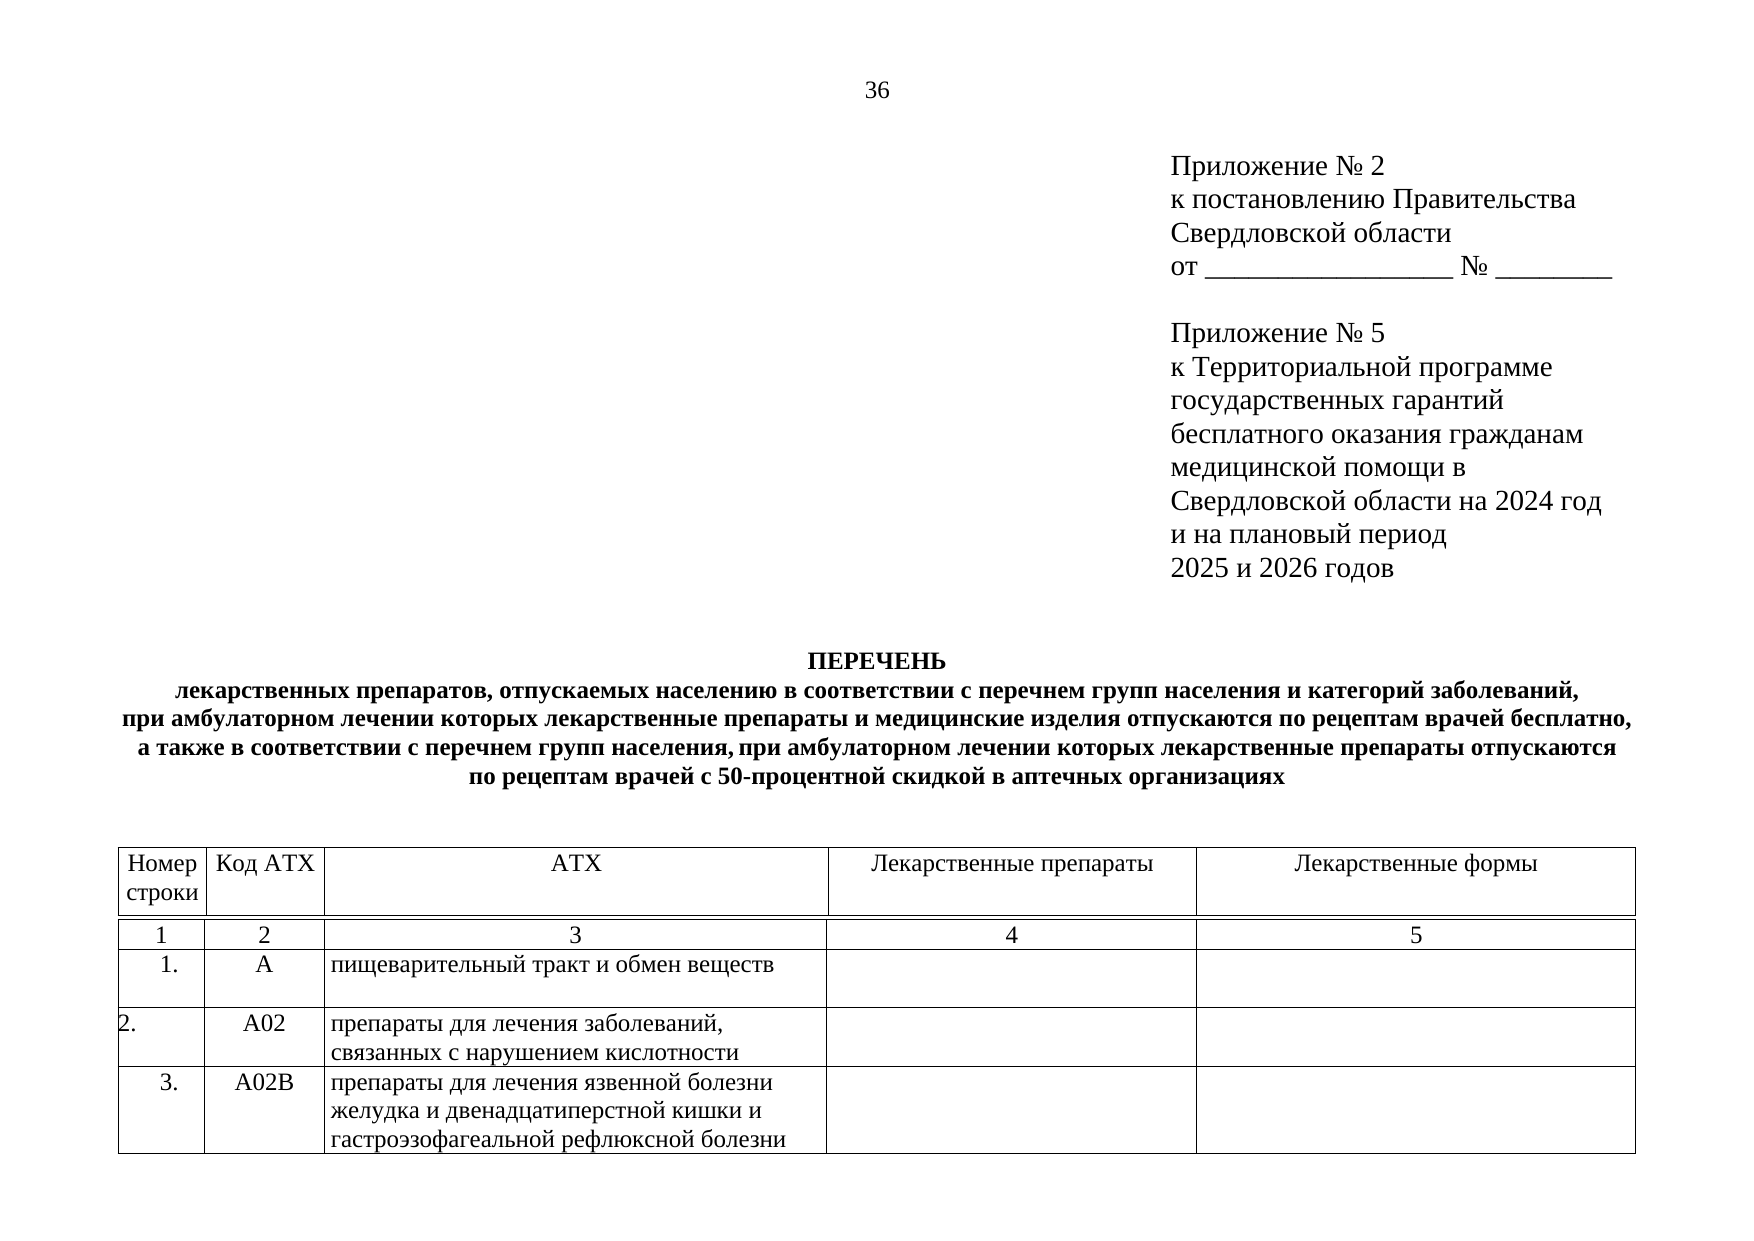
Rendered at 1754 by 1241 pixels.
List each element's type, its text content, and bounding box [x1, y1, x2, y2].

table_cell A02B [205, 1067, 324, 1153]
table_cell [119, 1008, 204, 1066]
table_header 1 [119, 920, 204, 948]
table_header 5 [1197, 920, 1635, 948]
table_cell [827, 1067, 1196, 1153]
table_cell [1197, 950, 1635, 1007]
table_cell A02 [205, 1008, 324, 1066]
table_cell [119, 950, 204, 1007]
table_cell пищеварительный тракт и обмен веществ [325, 950, 826, 1007]
table_header Приложение № 2 к постановлению Правительства Свердловской области от _________________ № ________ Приложение № 5 к Территориальной программе государственных гарантий бесплатного оказания гражданам медицинской помощи в Свердловской области на 2024 год и на плановый период 2025 и 2026 годов [1159, 148, 1636, 584]
table_cell препараты для лечения заболеваний, связанных с нарушением кислотности [325, 1008, 826, 1066]
table_header [118, 148, 1159, 584]
table_header 4 [827, 920, 1196, 948]
table_header АТХ [325, 848, 828, 915]
table_cell [827, 950, 1196, 1007]
table_cell препараты для лечения язвенной болезни желудка и двенадцатиперстной кишки и гастроэзофагеальной рефлюксной болезни [325, 1067, 826, 1153]
table_cell [1197, 1008, 1635, 1066]
text ПЕРЕЧЕНЬ [118, 646, 1636, 675]
table_header Номер строки [119, 848, 206, 915]
table_cell [827, 1008, 1196, 1066]
table_header 2 [205, 920, 324, 948]
table_cell A [205, 950, 324, 1007]
text лекарственных препаратов, отпускаемых населению в соответствии с перечнем групп населения и категорий заболеваний, при амбулаторном лечении которых лекарственные препараты и медицинские изделия отпускаются по рецептам врачей бесплатно, а также в соответствии с перечнем групп населения, при амбулаторном лечении которых лекарственные препараты отпускаются по рецептам врачей с 50-процентной скидкой в аптечных организациях [118, 675, 1636, 790]
table_header 3 [325, 920, 826, 948]
table_header Лекарственные формы [1197, 848, 1635, 915]
table_header Код АТХ [207, 848, 324, 915]
table_header Лекарственные препараты [829, 848, 1196, 915]
table_cell [1197, 1067, 1635, 1153]
table_cell [119, 1067, 204, 1153]
